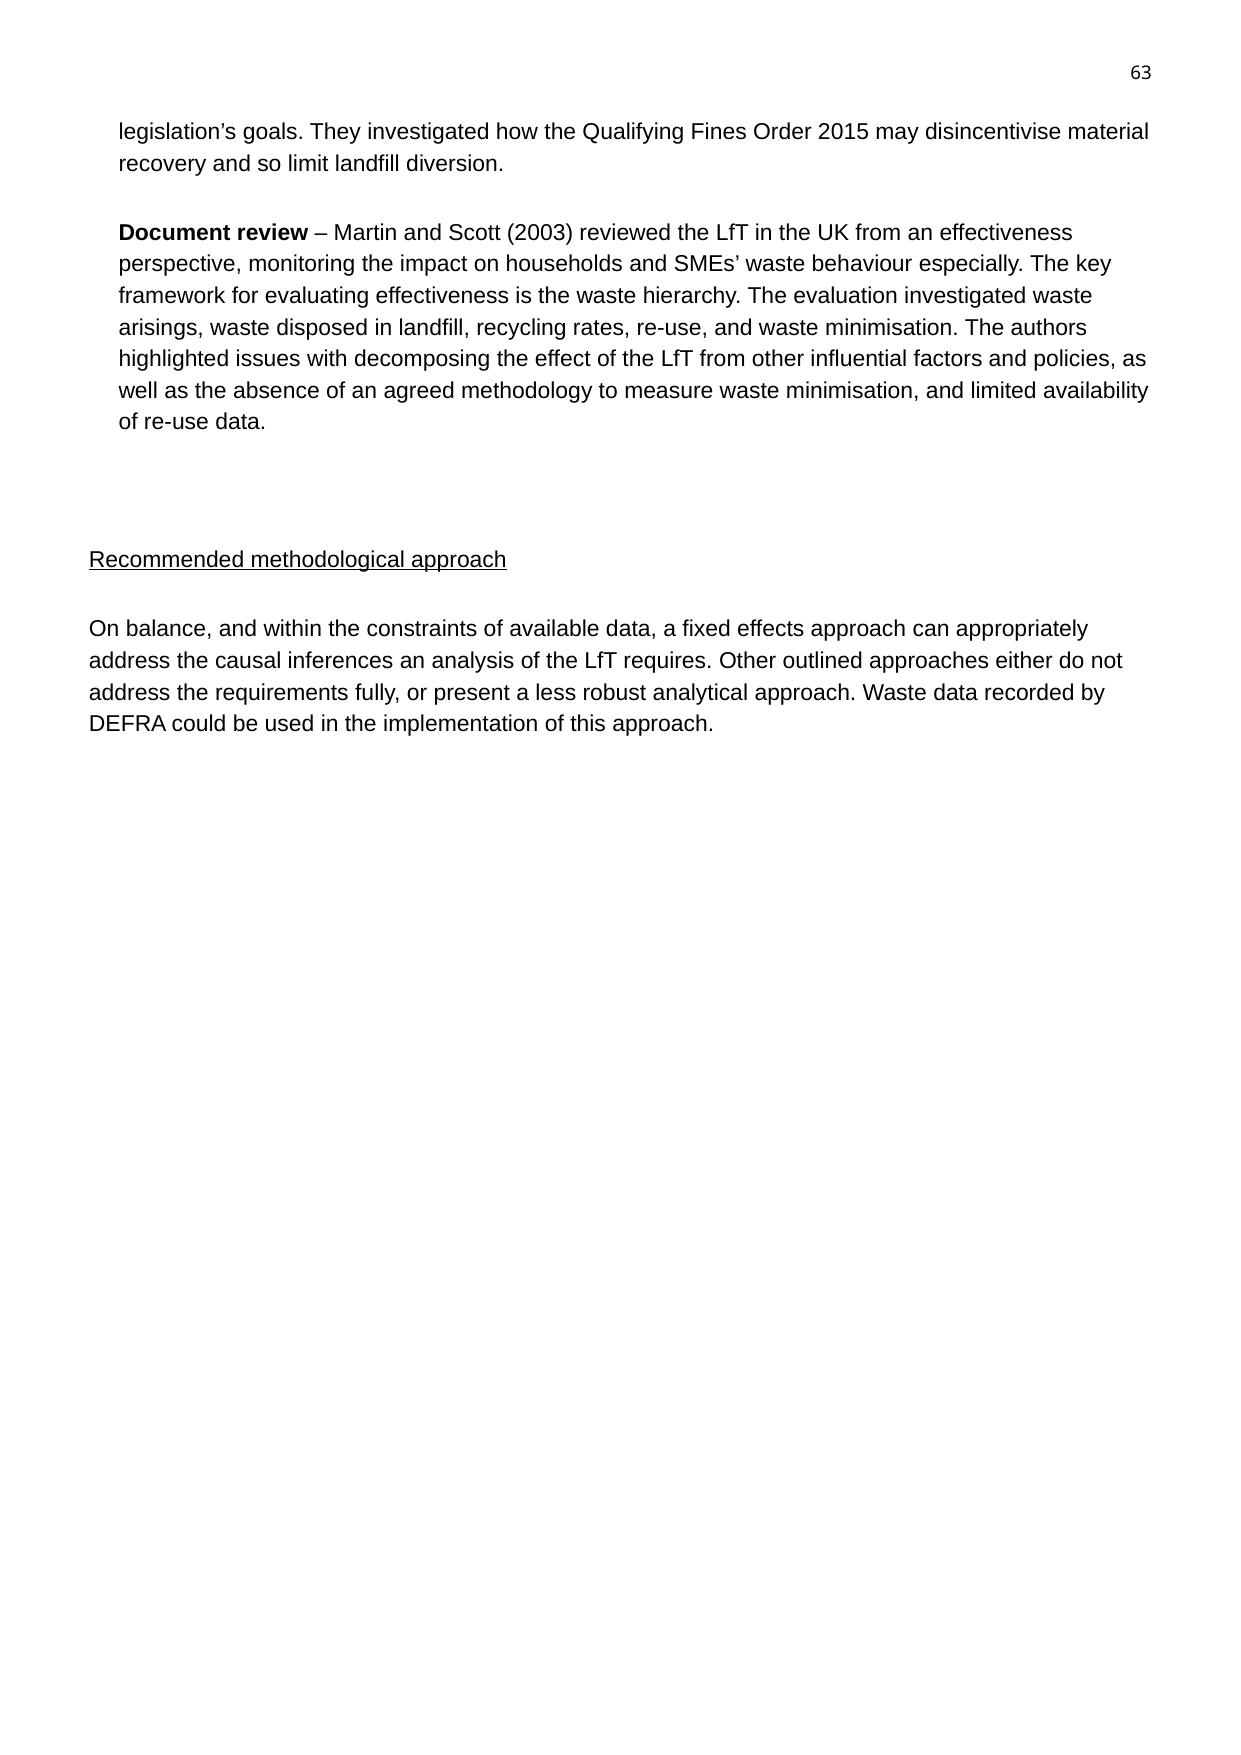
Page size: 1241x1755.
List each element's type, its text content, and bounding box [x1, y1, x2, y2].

text On balance, and within the constraints of available data, a fixed effects approach can appropriately address the causal inferences an analysis of the LfT requires. Other outlined approaches either do not address the requirements fully, or present a less robust analytical approach. Waste data recorded by DEFRA could be used in the implementation of this approach. [89, 615, 1152, 736]
list Recommended methodological approach [89, 546, 1152, 573]
list Document review – Martin and Scott (2003) reviewed the LfT in the UK from an effectiveness perspective, monitoring the impact on households and SMEs’ waste behaviour especially. The key framework for evaluating effectiveness is the waste hierarchy. The evaluation investigated waste arisings, waste disposed in landfill, recycling rates, re-use, and waste minimisation. The authors highlighted issues with decomposing the effect of the LfT from other influential factors and policies, as well as the absence of an agreed methodology to measure waste minimisation, and limited availability of re-use data. [118, 219, 1152, 434]
list legislation’s goals. They investigated how the Qualifying Fines Order 2015 may disincentivise material recovery and so limit landfill diversion. [118, 118, 1152, 176]
